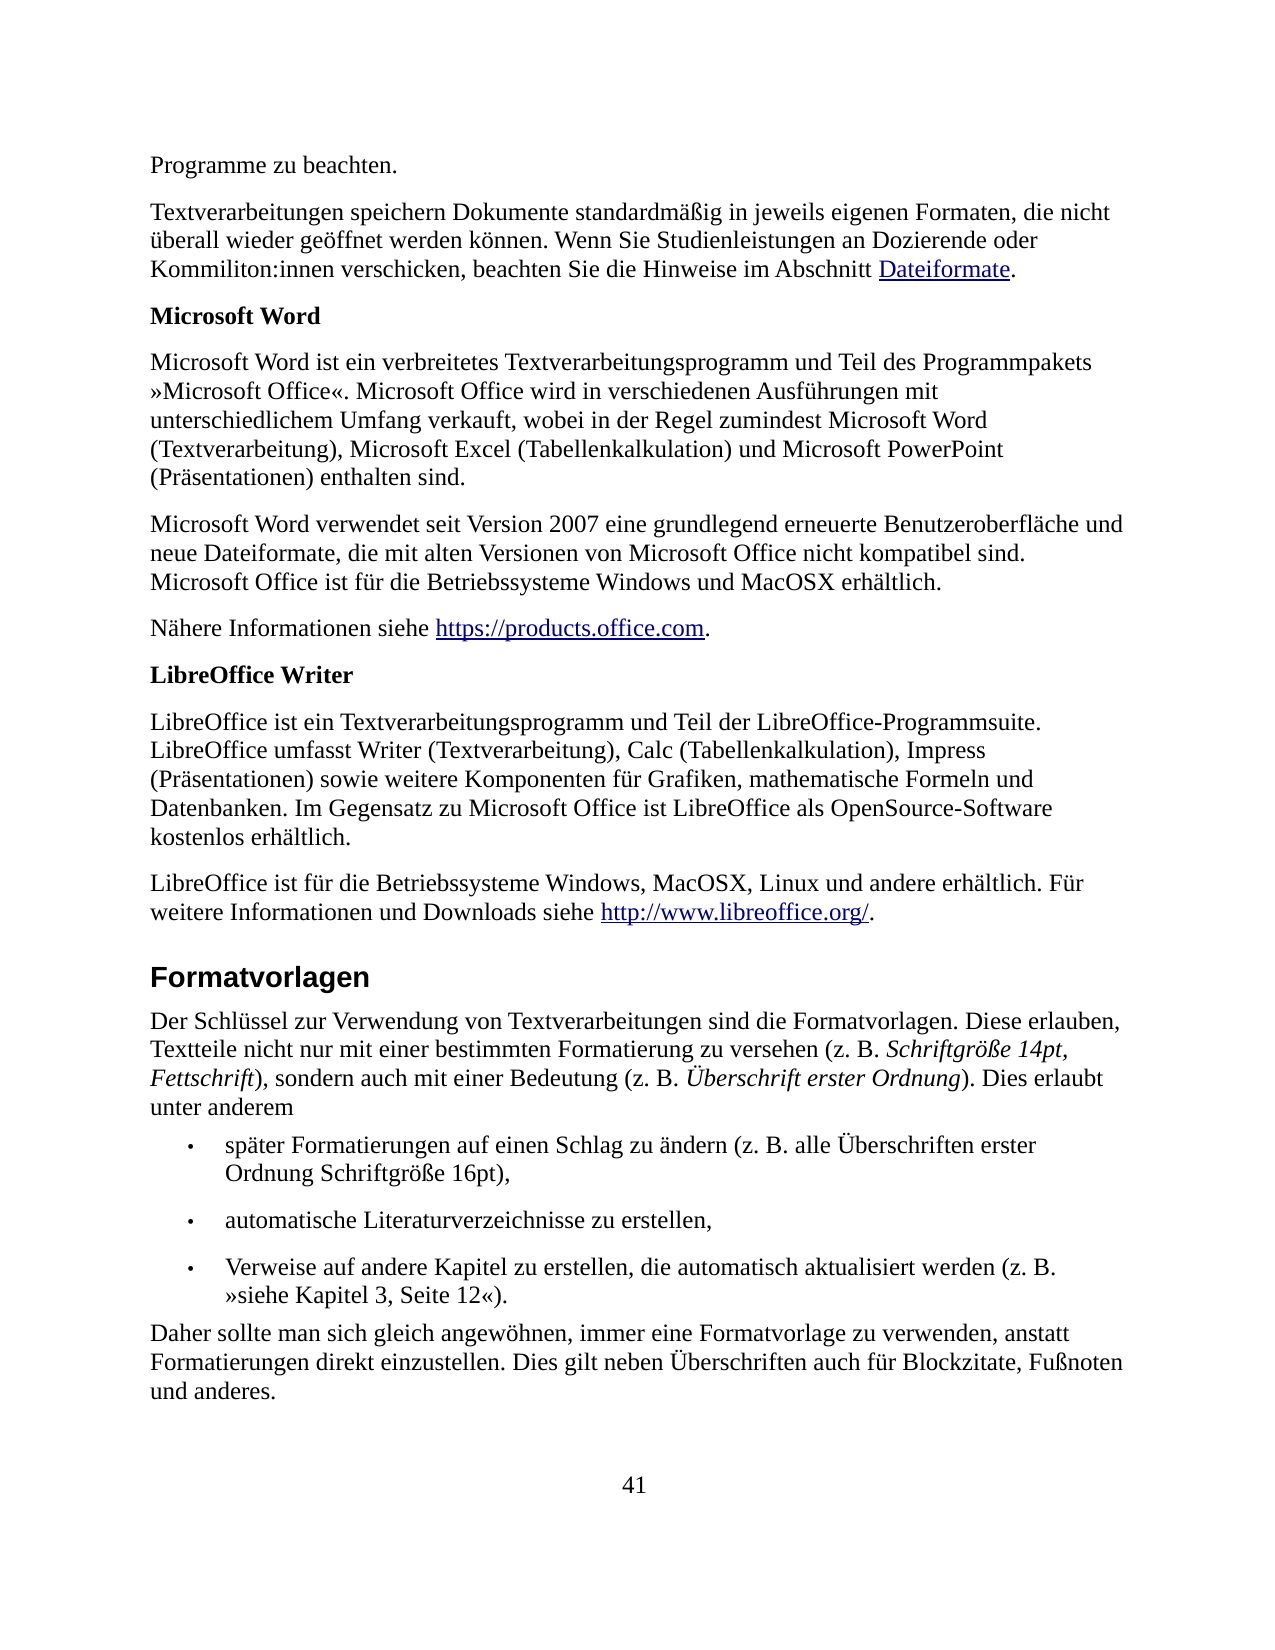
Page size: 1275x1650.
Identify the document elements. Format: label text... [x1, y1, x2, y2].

text Der Schlüssel zur Verwendung von Textverarbeitungen sind die Formatvorlagen. Diese erlauben, Textteile nicht nur mit einer bestimmten Formatierung zu versehen (z. B. Schriftgröße 14pt, Fettschrift), sondern auch mit einer Bedeutung (z. B. Überschrift erster Ordnung). Dies erlaubt unter anderem [150, 1006, 1125, 1121]
text Microsoft Word verwendet seit Version 2007 eine grundlegend erneuerte Benutzeroberfläche und neue Dateiformate, die mit alten Versionen von Microsoft Office nicht kompatibel sind. Microsoft Office ist für die Betriebssysteme Windows und MacOSX erhältlich. [150, 509, 1125, 595]
text Microsoft Word [150, 301, 1125, 329]
text Textverarbeitungen speichern Dokumente standardmäßig in jeweils eigenen Formaten, die nicht überall wieder geöffnet werden können. Wenn Sie Studienleistungen an Dozierende oder Kommiliton:innen verschicken, beachten Sie die Hinweise im Abschnitt Dateiformate. [150, 197, 1125, 283]
text LibreOffice ist für die Betriebssysteme Windows, MacOSX, Linux und andere erhältlich. Für weitere Informationen und Downloads siehe http://www.libreoffice.org/. [150, 868, 1125, 926]
subtitle Formatvorlagen [150, 960, 1125, 993]
text LibreOffice ist ein Textverarbeitungsprogramm und Teil der LibreOffice-Programmsuite. LibreOffice umfasst Writer (Textverarbeitung), Calc (Tabellenkalkulation), Impress (Präsentationen) sowie weitere Komponenten für Grafiken, mathematische Formeln und Datenbanken. Im Gegensatz zu Microsoft Office ist LibreOffice als OpenSource-Software kostenlos erhältlich. [150, 707, 1125, 850]
text Nähere Informationen siehe https://products.office.com. [150, 613, 1125, 642]
text Programme zu beachten. [150, 150, 1125, 179]
list automatische Literaturverzeichnisse zu erstellen, [187, 1205, 1125, 1234]
text LibreOffice Writer [150, 660, 1125, 689]
list später Formatierungen auf einen Schlag zu ändern (z. B. alle Überschriften erster Ordnung Schriftgröße 16pt), [187, 1130, 1125, 1187]
text Daher sollte man sich gleich angewöhnen, immer eine Formatvorlage zu verwenden, anstatt Formatierungen direkt einzustellen. Dies gilt neben Überschriften auch für Blockzitate, Fußnoten und anderes. [150, 1318, 1125, 1404]
list Verweise auf andere Kapitel zu erstellen, die automatisch aktualisiert werden (z. B. »siehe Kapitel 3, Seite 12«). [187, 1252, 1125, 1309]
text Microsoft Word ist ein verbreitetes Textverarbeitungsprogramm und Teil des Programmpakets »Microsoft Office«. Microsoft Office wird in verschiedenen Ausführungen mit unterschiedlichem Umfang verkauft, wobei in der Regel zumindest Microsoft Word (Textverarbeitung), Microsoft Excel (Tabellenkalkulation) und Microsoft PowerPoint (Präsentationen) enthalten sind. [150, 347, 1125, 491]
